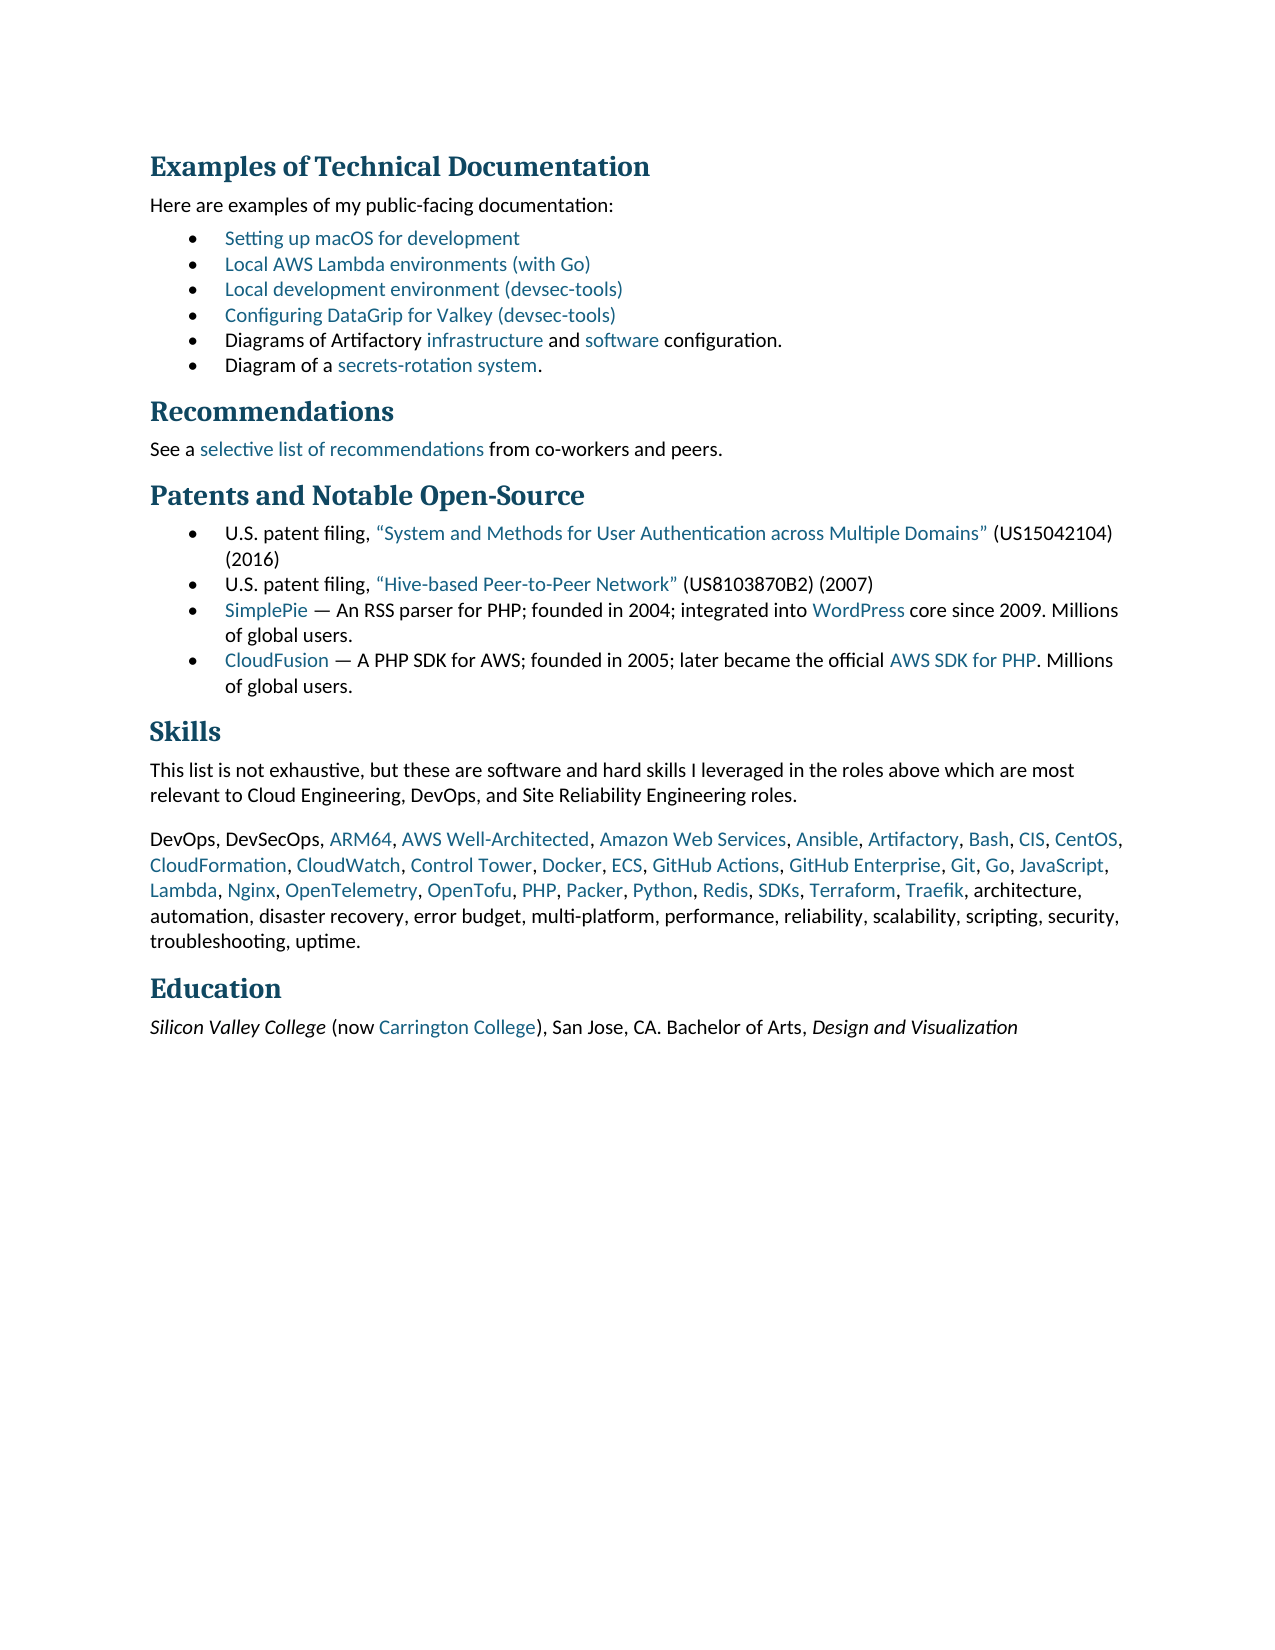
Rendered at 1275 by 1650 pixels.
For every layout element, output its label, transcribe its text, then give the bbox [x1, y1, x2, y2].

text Here are examples of my public-facing documentation: [150, 192, 1125, 217]
list U.S. patent filing, “System and Methods for User Authentication across Multiple Domains” (US15042104) (2016) [187, 521, 1125, 571]
subtitle Patents and Notable Open-Source [150, 479, 1125, 512]
subtitle Examples of Technical Documentation [150, 150, 1125, 183]
list Diagrams of Artifactory infrastructure and software configuration. [187, 327, 1125, 353]
list Local AWS Lambda environments (with Go) [187, 251, 1125, 276]
list Diagram of a secrets-rotation system. [187, 353, 1125, 378]
text This list is not exhaustive, but these are software and hard skills I leveraged in the roles above which are most relevant to Cloud Engineering, DevOps, and Site Reliability Engineering roles. [150, 757, 1125, 808]
text See a selective list of recommendations from co-workers and peers. [150, 437, 1125, 462]
text DevOps, DevSecOps, ARM64, AWS Well-Architected, Amazon Web Services, Ansible, Artifactory, Bash, CIS, CentOS, CloudFormation, CloudWatch, Control Tower, Docker, ECS, GitHub Actions, GitHub Enterprise, Git, Go, JavaScript, Lambda, Nginx, OpenTelemetry, OpenTofu, PHP, Packer, Python, Redis, SDKs, Terraform, Traefik, architecture, automation, disaster recovery, error budget, multi-platform, performance, reliability, scalability, scripting, security, troubleshooting, uptime. [150, 827, 1125, 954]
text Silicon Valley College (now Carrington College), San Jose, CA. Bachelor of Arts, Design and Visualization [150, 1014, 1125, 1040]
list CloudFusion — A PHP SDK for AWS; founded in 2005; later became the official AWS SDK for PHP. Millions of global users. [187, 648, 1125, 698]
list Configuring DataGrip for Valkey (devsec-tools) [187, 302, 1125, 327]
subtitle Education [150, 972, 1125, 1006]
subtitle Skills [150, 715, 1125, 749]
list SimplePie — An RSS parser for PHP; founded in 2004; integrated into WordPress core since 2009. Millions of global users. [187, 597, 1125, 648]
list Local development environment (devsec-tools) [187, 276, 1125, 302]
subtitle Recommendations [150, 395, 1125, 428]
list U.S. patent filing, “Hive-based Peer-to-Peer Network” (US8103870B2) (2007) [187, 571, 1125, 597]
list Setting up macOS for development [187, 226, 1125, 251]
